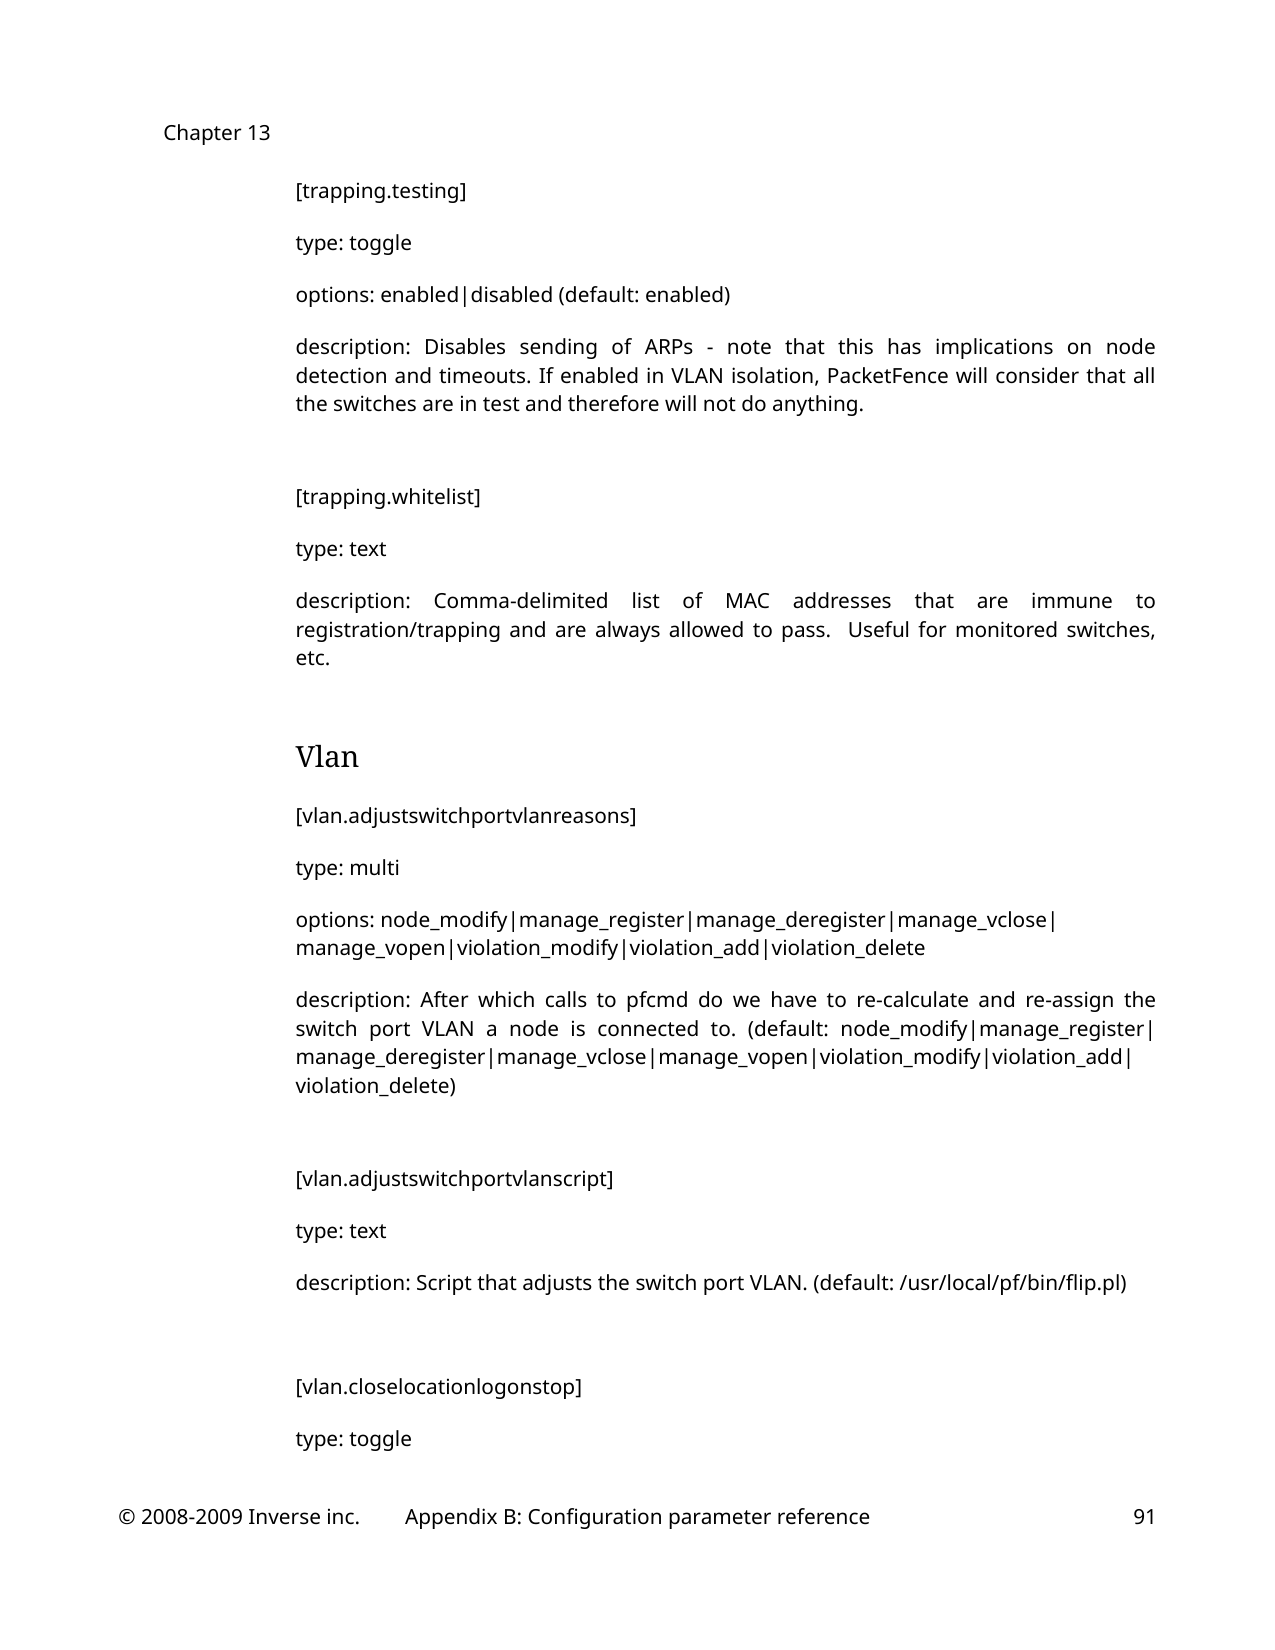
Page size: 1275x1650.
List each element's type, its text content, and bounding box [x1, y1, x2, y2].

text description: Script that adjusts the switch port VLAN. (default: /usr/local/pf/bin/flip.pl) [295, 1268, 1157, 1296]
text [vlan.adjustswitchportvlanreasons] [295, 801, 1157, 829]
subtitle Vlan [295, 736, 1157, 776]
text options: enabled|disabled (default: enabled) [295, 280, 1157, 309]
text description: After which calls to pfcmd do we have to re-calculate and re-assign the switch port VLAN a node is connected to. (default: node_modify|manage_register|manage_deregister|manage_vclose|manage_vopen|violation_modify|violation_add|violation_delete) [295, 985, 1157, 1099]
text [vlan.adjustswitchportvlanscript] [295, 1164, 1157, 1192]
text type: multi [295, 853, 1157, 881]
text type: toggle [295, 228, 1157, 257]
text options: node_modify|manage_register|manage_deregister|manage_vclose|manage_vopen|violation_modify|violation_add|violation_delete [295, 905, 1157, 962]
text type: text [295, 534, 1157, 563]
text [trapping.whitelist] [295, 482, 1157, 511]
text [vlan.closelocationlogonstop] [295, 1372, 1157, 1401]
text description: Comma-delimited list of MAC addresses that are immune to registration/trapping and are always allowed to pass. Useful for monitored switches, etc. [295, 586, 1157, 672]
text type: text [295, 1216, 1157, 1244]
text type: toggle [295, 1424, 1157, 1453]
text [trapping.testing] [295, 176, 1157, 204]
text description: Disables sending of ARPs - note that this has implications on node detection and timeouts. If enabled in VLAN isolation, PacketFence will consider that all the switches are in test and therefore will not do anything. [295, 332, 1157, 418]
